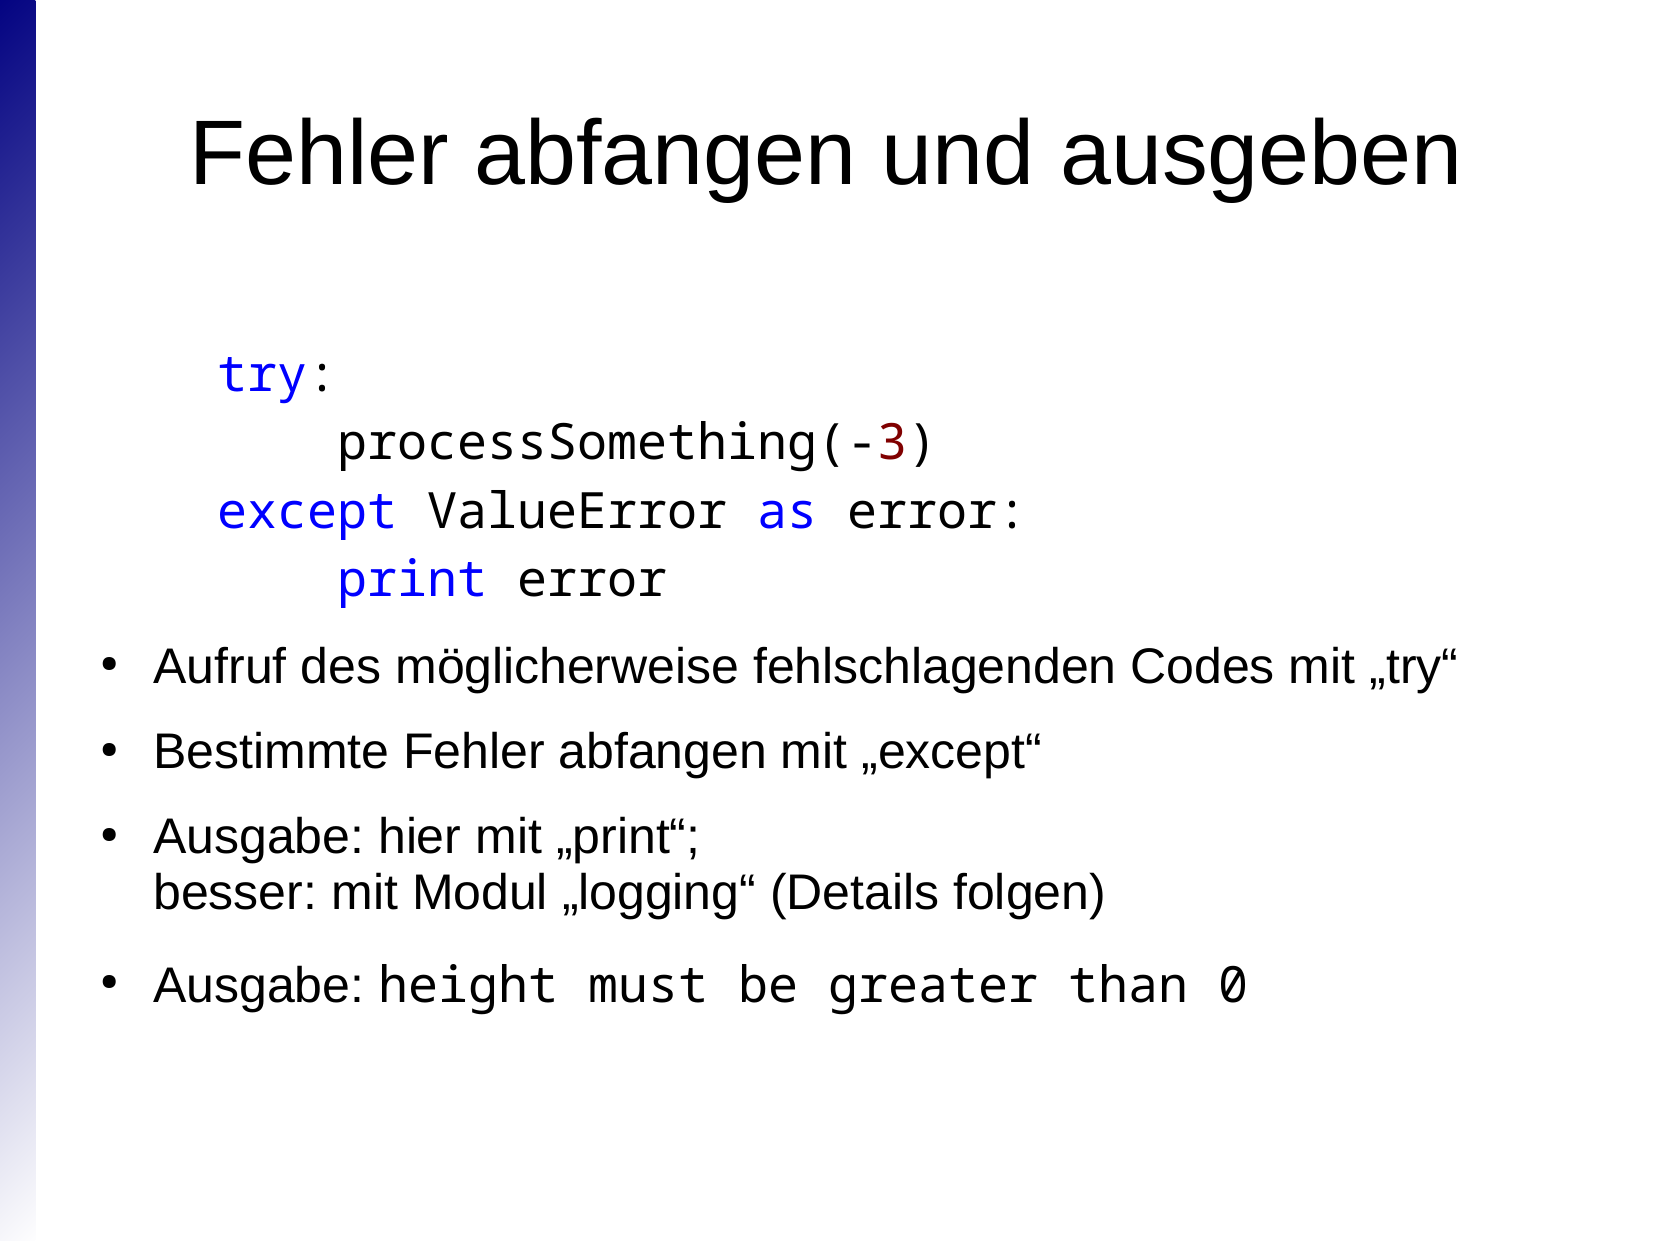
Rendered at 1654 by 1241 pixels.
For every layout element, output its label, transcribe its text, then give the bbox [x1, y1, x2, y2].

title Fehler abfangen und ausgeben [82, 49, 1571, 257]
text_box try: processSomething(-3) except ValueError as error: print error [82, 330, 1548, 596]
list Aufruf des möglicherweise fehlschlagenden Codes mit „try“ Bestimmte Fehler abfangen mit „except“ Ausgabe: hier mit „print“; besser: mit Modul „logging“ (Details folgen) Ausgabe: height must be greater than 0 [82, 637, 1571, 1045]
